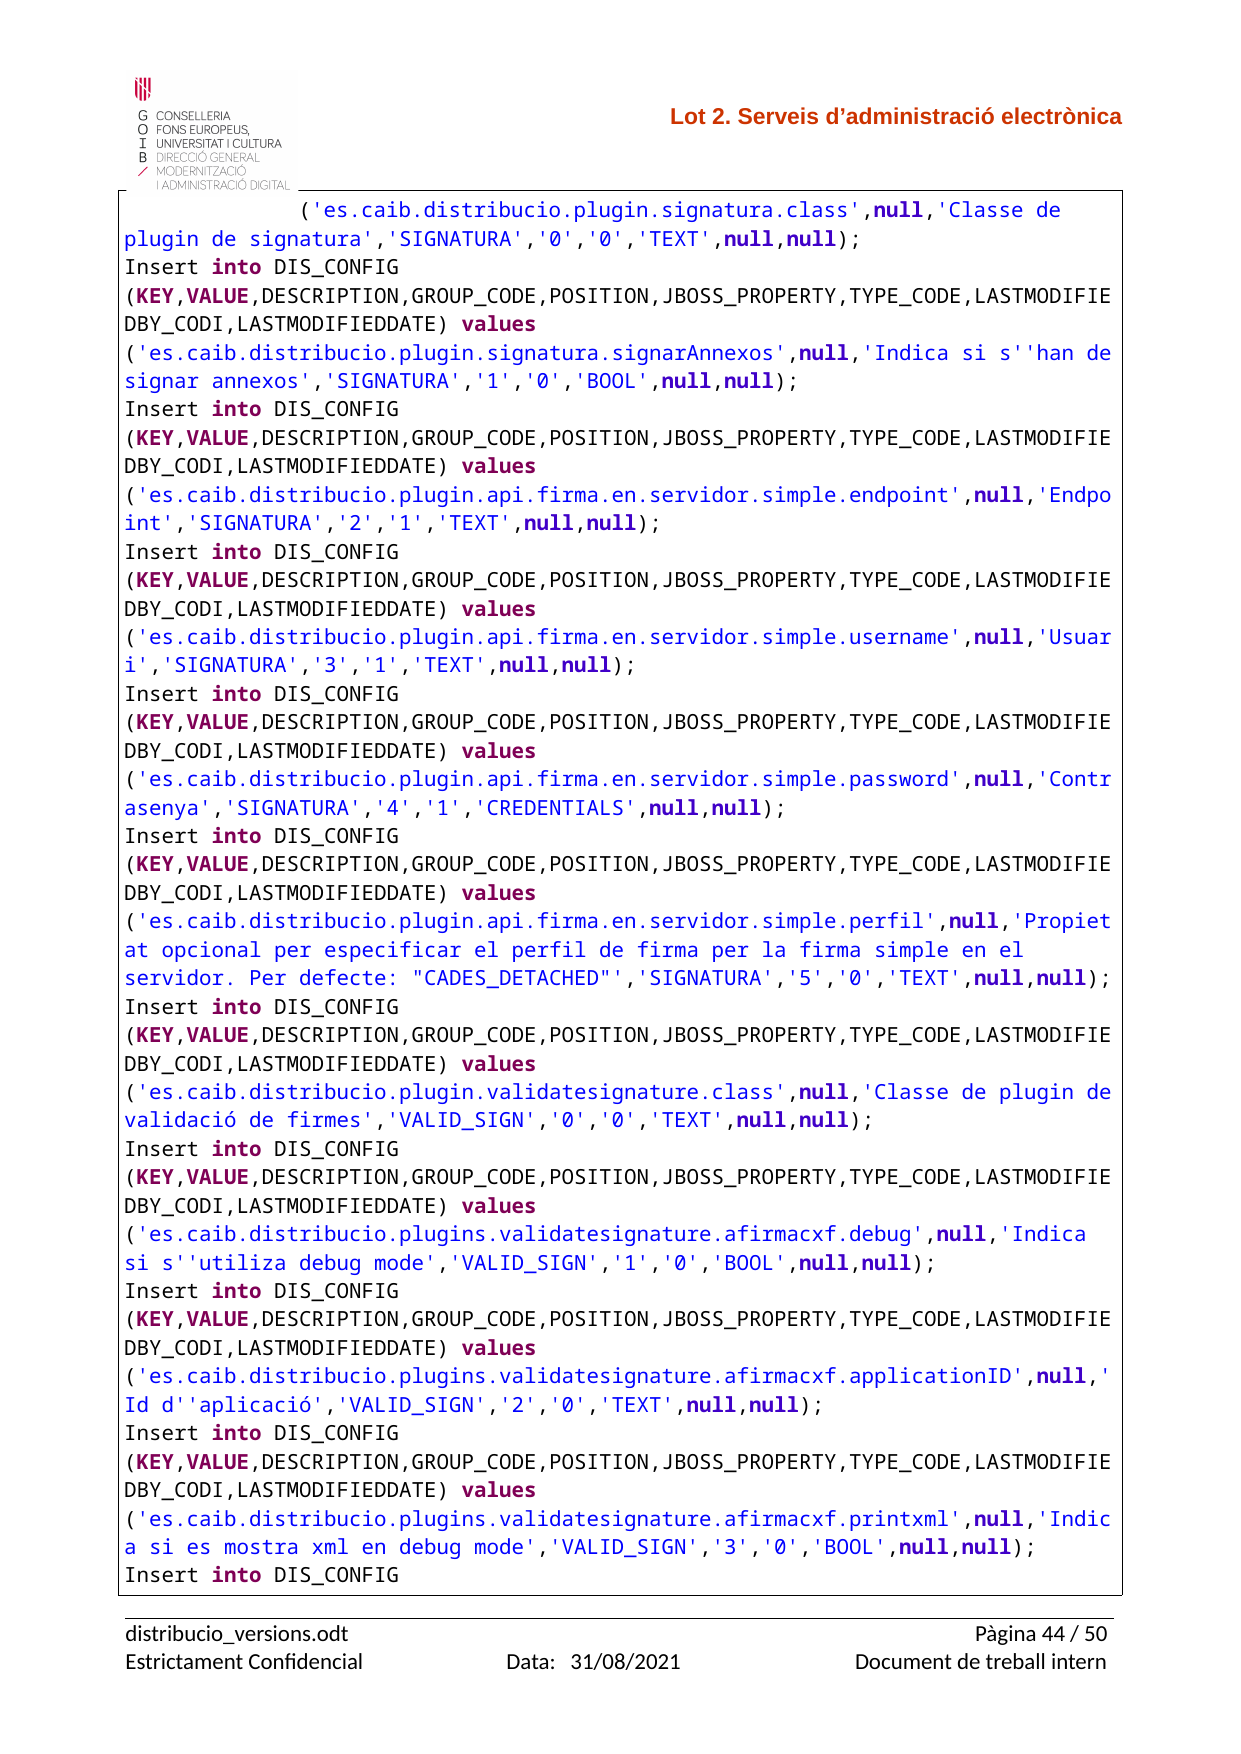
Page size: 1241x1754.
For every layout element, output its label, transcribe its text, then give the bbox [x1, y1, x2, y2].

table_header ('es.caib.distribucio.plugin.signatura.class',null,'Classe de plugin de signatura','SIGNATURA','0','0','TEXT',null,null); Insert into DIS_CONFIG (KEY,VALUE,DESCRIPTION,GROUP_CODE,POSITION,JBOSS_PROPERTY,TYPE_CODE,LASTMODIFIEDBY_CODI,LASTMODIFIEDDATE) values ('es.caib.distribucio.plugin.signatura.signarAnnexos',null,'Indica si s''han de signar annexos','SIGNATURA','1','0','BOOL',null,null); Insert into DIS_CONFIG (KEY,VALUE,DESCRIPTION,GROUP_CODE,POSITION,JBOSS_PROPERTY,TYPE_CODE,LASTMODIFIEDBY_CODI,LASTMODIFIEDDATE) values ('es.caib.distribucio.plugin.api.firma.en.servidor.simple.endpoint',null,'Endpoint','SIGNATURA','2','1','TEXT',null,null); Insert into DIS_CONFIG (KEY,VALUE,DESCRIPTION,GROUP_CODE,POSITION,JBOSS_PROPERTY,TYPE_CODE,LASTMODIFIEDBY_CODI,LASTMODIFIEDDATE) values ('es.caib.distribucio.plugin.api.firma.en.servidor.simple.username',null,'Usuari','SIGNATURA','3','1','TEXT',null,null); Insert into DIS_CONFIG (KEY,VALUE,DESCRIPTION,GROUP_CODE,POSITION,JBOSS_PROPERTY,TYPE_CODE,LASTMODIFIEDBY_CODI,LASTMODIFIEDDATE) values ('es.caib.distribucio.plugin.api.firma.en.servidor.simple.password',null,'Contrasenya','SIGNATURA','4','1','CREDENTIALS',null,null); Insert into DIS_CONFIG (KEY,VALUE,DESCRIPTION,GROUP_CODE,POSITION,JBOSS_PROPERTY,TYPE_CODE,LASTMODIFIEDBY_CODI,LASTMODIFIEDDATE) values ('es.caib.distribucio.plugin.api.firma.en.servidor.simple.perfil',null,'Propietat opcional per especificar el perfil de firma per la firma simple en el servidor. Per defecte: "CADES_DETACHED"','SIGNATURA','5','0','TEXT',null,null); Insert into DIS_CONFIG (KEY,VALUE,DESCRIPTION,GROUP_CODE,POSITION,JBOSS_PROPERTY,TYPE_CODE,LASTMODIFIEDBY_CODI,LASTMODIFIEDDATE) values ('es.caib.distribucio.plugin.validatesignature.class',null,'Classe de plugin de validació de firmes','VALID_SIGN','0','0','TEXT',null,null); Insert into DIS_CONFIG (KEY,VALUE,DESCRIPTION,GROUP_CODE,POSITION,JBOSS_PROPERTY,TYPE_CODE,LASTMODIFIEDBY_CODI,LASTMODIFIEDDATE) values ('es.caib.distribucio.plugins.validatesignature.afirmacxf.debug',null,'Indica si s''utiliza debug mode','VALID_SIGN','1','0','BOOL',null,null); Insert into DIS_CONFIG (KEY,VALUE,DESCRIPTION,GROUP_CODE,POSITION,JBOSS_PROPERTY,TYPE_CODE,LASTMODIFIEDBY_CODI,LASTMODIFIEDDATE) values ('es.caib.distribucio.plugins.validatesignature.afirmacxf.applicationID',null,'Id d''aplicació','VALID_SIGN','2','0','TEXT',null,null); Insert into DIS_CONFIG (KEY,VALUE,DESCRIPTION,GROUP_CODE,POSITION,JBOSS_PROPERTY,TYPE_CODE,LASTMODIFIEDBY_CODI,LASTMODIFIEDDATE) values ('es.caib.distribucio.plugins.validatesignature.afirmacxf.printxml',null,'Indica si es mostra xml en debug mode','VALID_SIGN','3','0','BOOL',null,null); Insert into DIS_CONFIG [119, 191, 1122, 1595]
picture [126, 70, 299, 197]
